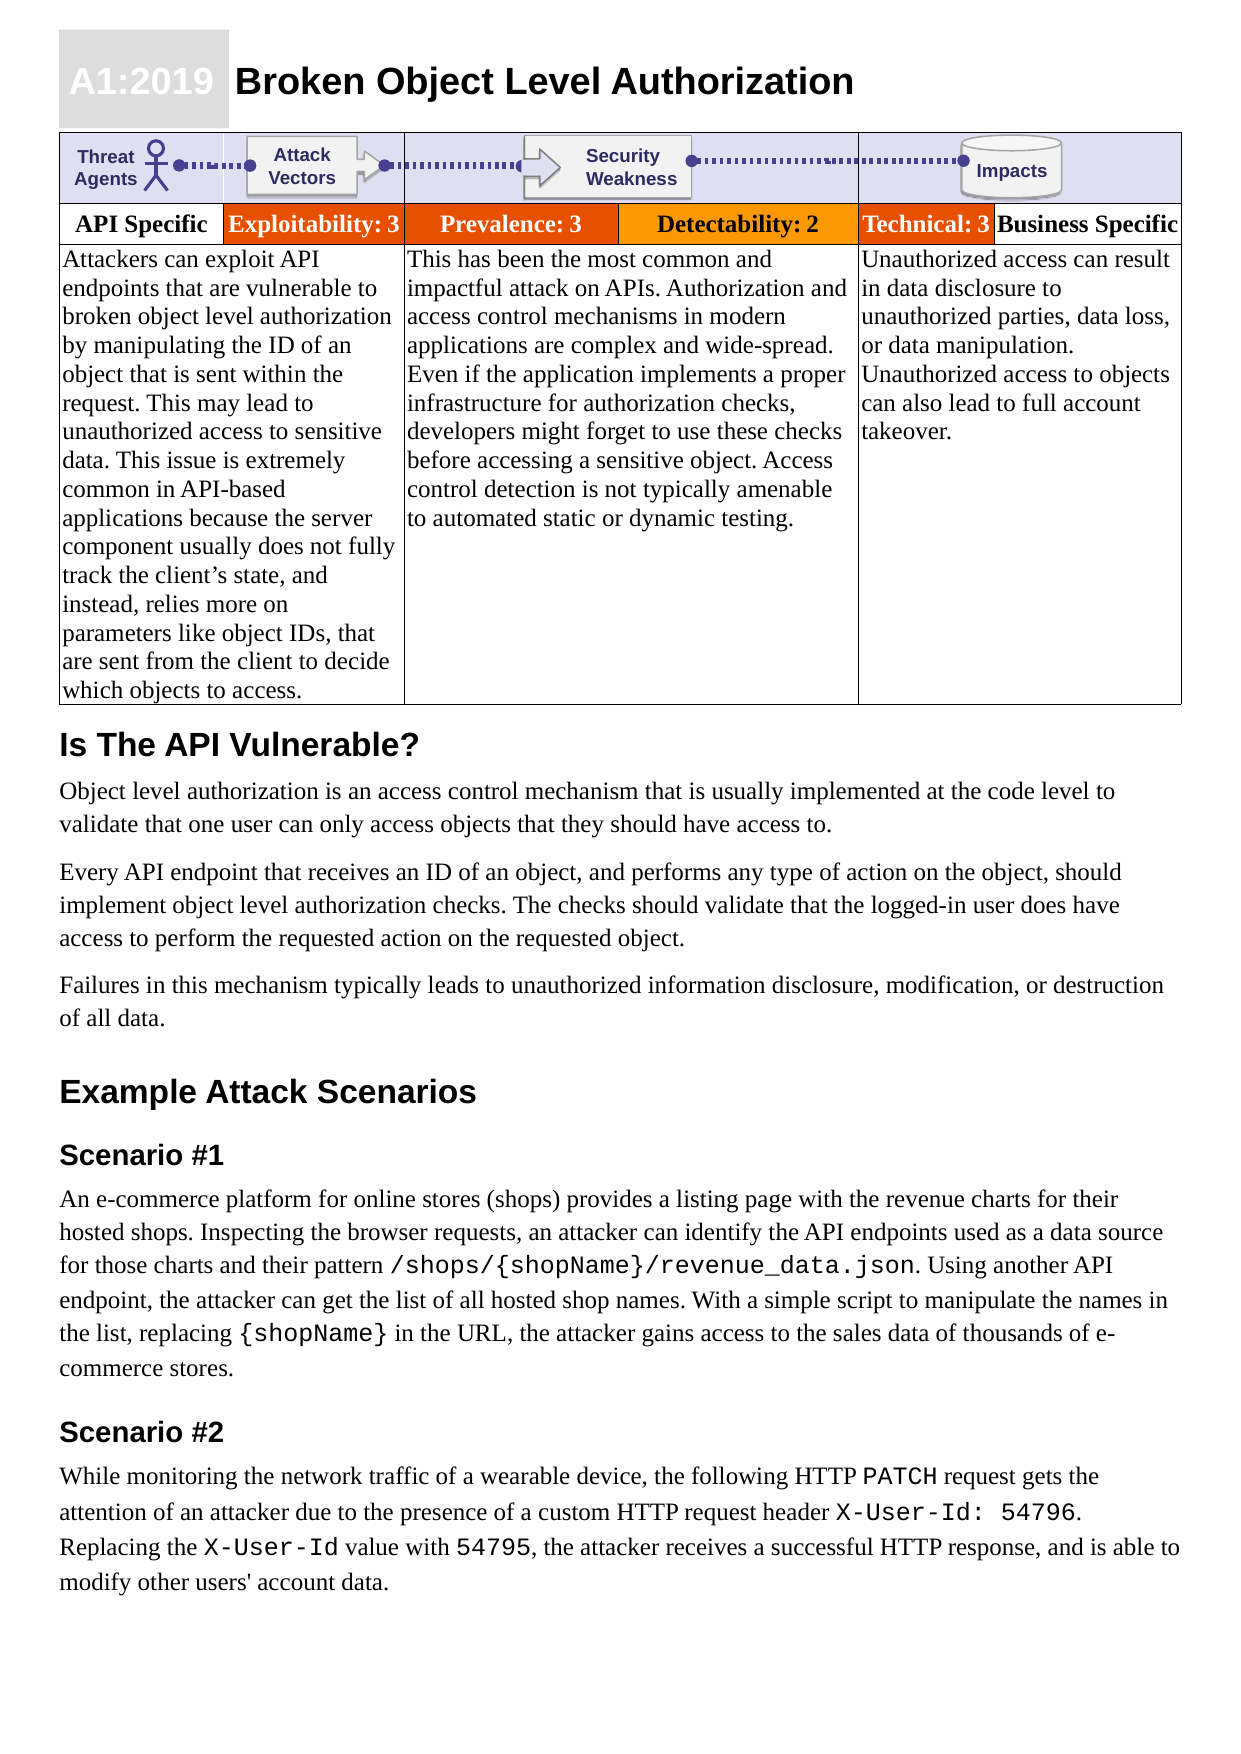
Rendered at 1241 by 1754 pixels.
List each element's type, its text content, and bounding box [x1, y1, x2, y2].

text While monitoring the network traffic of a wearable device, the following HTTP PATCH request gets the attention of an attacker due to the presence of a custom HTTP request header X-User-Id: 54796. Replacing the X-User-Id value with 54795, the attacker receives a successful HTTP response, and is able to modify other users' account data. [59, 1461, 1181, 1596]
subtitle Is The API Vulnerable? [59, 725, 1181, 763]
subtitle Scenario #1 [59, 1137, 1181, 1171]
table_cell Attackers can exploit API endpoints that are vulnerable to broken object level authorization by manipulating the ID of an object that is sent within the request. This may lead to unauthorized access to sensitive data. This issue is extremely common in API-based applications because the server component usually does not fully track the client’s state, and instead, relies more on parameters like object IDs, that are sent from the client to decide which objects to access. [60, 245, 404, 704]
table_cell This has been the most common and impactful attack on APIs. Authorization and access control mechanisms in modern applications are complex and wide-spread. Even if the application implements a proper infrastructure for authorization checks, developers might forget to use these checks before accessing a sensitive object. Access control detection is not typically amenable to automated static or dynamic testing. [405, 245, 858, 704]
table_header [994, 133, 1181, 203]
text Every API endpoint that receives an ID of an object, and performs any type of action on the object, should implement object level authorization checks. The checks should validate that the logged-in user does have access to perform the requested action on the requested object. [59, 857, 1181, 951]
text Failures in this mechanism typically leads to unauthorized information disclosure, modification, or destruction of all data. [59, 970, 1181, 1032]
subtitle Example Attack Scenarios [59, 1072, 1181, 1110]
table_header [224, 133, 404, 203]
table_cell Technical: 3 [859, 204, 994, 244]
table_cell Unauthorized access can result in data disclosure to unauthorized parties, data loss, or data manipulation. Unauthorized access to objects can also lead to full account takeover. [859, 245, 1181, 704]
table_cell API Specific [60, 204, 223, 244]
table_cell Business Specific [995, 204, 1181, 244]
table_header [859, 133, 994, 203]
text Object level authorization is an access control mechanism that is usually implemented at the code level to validate that one user can only access objects that they should have access to. [59, 776, 1181, 838]
table_cell Exploitability: 3 [224, 204, 404, 244]
table_cell Prevalence: 3 [405, 204, 618, 244]
table_header [60, 133, 223, 203]
table_header [618, 133, 858, 203]
table_cell Detectability: 2 [619, 204, 858, 244]
subtitle Scenario #2 [59, 1415, 1181, 1449]
text An e-commerce platform for online stores (shops) provides a listing page with the revenue charts for their hosted shops. Inspecting the browser requests, an attacker can identify the API endpoints used as a data source for those charts and their pattern /shops/{shopName}/revenue_data.json. Using another API endpoint, the attacker can get the list of all hosted shop names. With a simple script to manipulate the names in the list, replacing {shopName} in the URL, the attacker gains access to the sales data of thousands of e-commerce stores. [59, 1184, 1181, 1382]
table_header [405, 133, 618, 203]
